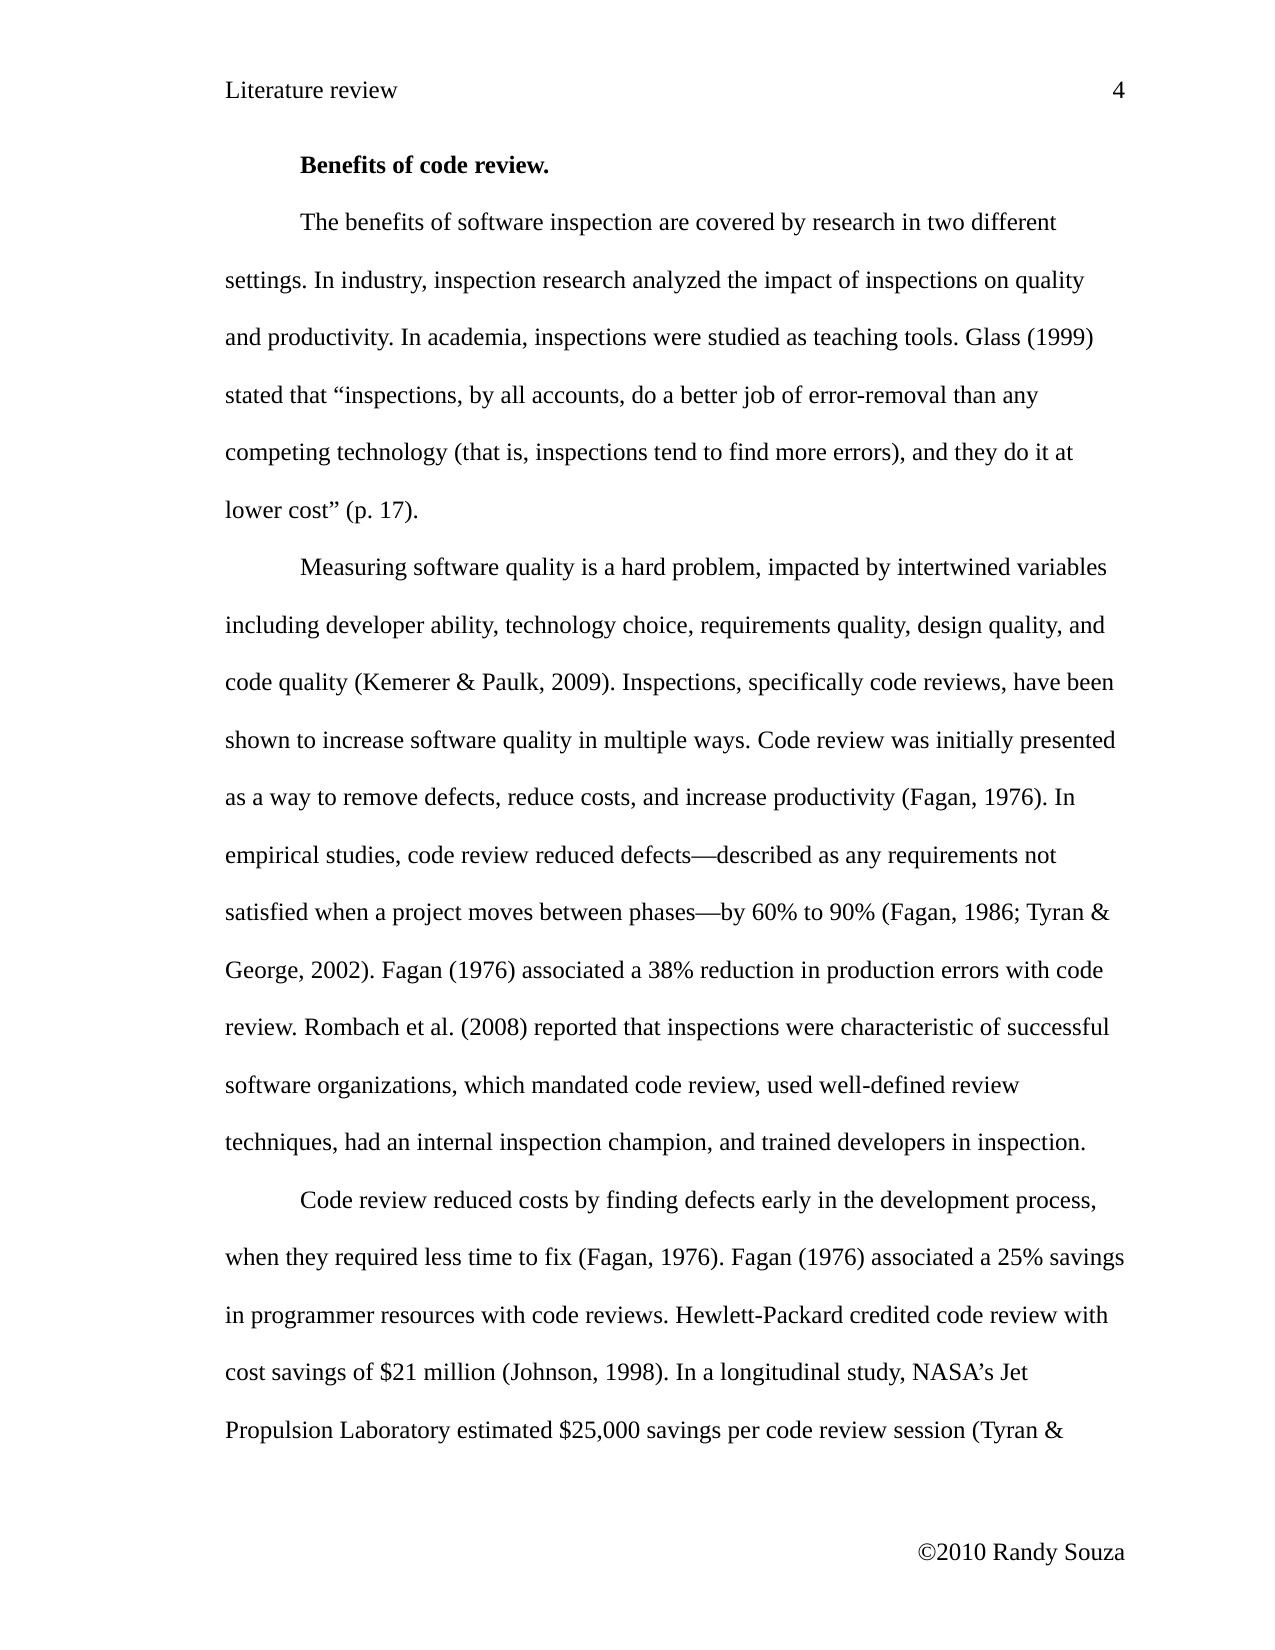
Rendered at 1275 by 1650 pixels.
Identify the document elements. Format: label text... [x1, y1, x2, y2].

text Measuring software quality is a hard problem, impacted by intertwined variables including developer ability, technology choice, requirements quality, design quality, and code quality (Kemerer & Paulk, 2009). Inspections, specifically code reviews, have been shown to increase software quality in multiple ways. Code review was initially presented as a way to remove defects, reduce costs, and increase productivity (Fagan, 1976). In empirical studies, code review reduced defects—described as any requirements not satisfied when a project moves between phases—by 60% to 90% (Fagan, 1986; Tyran & George, 2002). Fagan (1976) associated a 38% reduction in production errors with code review. Rombach et al. (2008) reported that inspections were characteristic of successful software organizations, which mandated code review, used well-defined review techniques, had an internal inspection champion, and trained developers in inspection. [225, 552, 1125, 1156]
text Code review reduced costs by finding defects early in the development process, when they required less time to fix (Fagan, 1976). Fagan (1976) associated a 25% savings in programmer resources with code reviews. Hewlett-Packard credited code review with cost savings of $21 million (Johnson, 1998). In a longitudinal study, NASA’s Jet Propulsion Laboratory estimated $25,000 savings per code review session (Tyran & [225, 1185, 1125, 1444]
text The benefits of software inspection are covered by research in two different settings. In industry, inspection research analyzed the impact of inspections on quality and productivity. In academia, inspections were studied as teaching tools. Glass (1999) stated that “inspections, by all accounts, do a better job of error-removal than any competing technology (that is, inspections tend to find more errors), and they do it at lower cost” (p. 17). [225, 207, 1125, 524]
subtitle Benefits of code review. [300, 150, 1125, 179]
